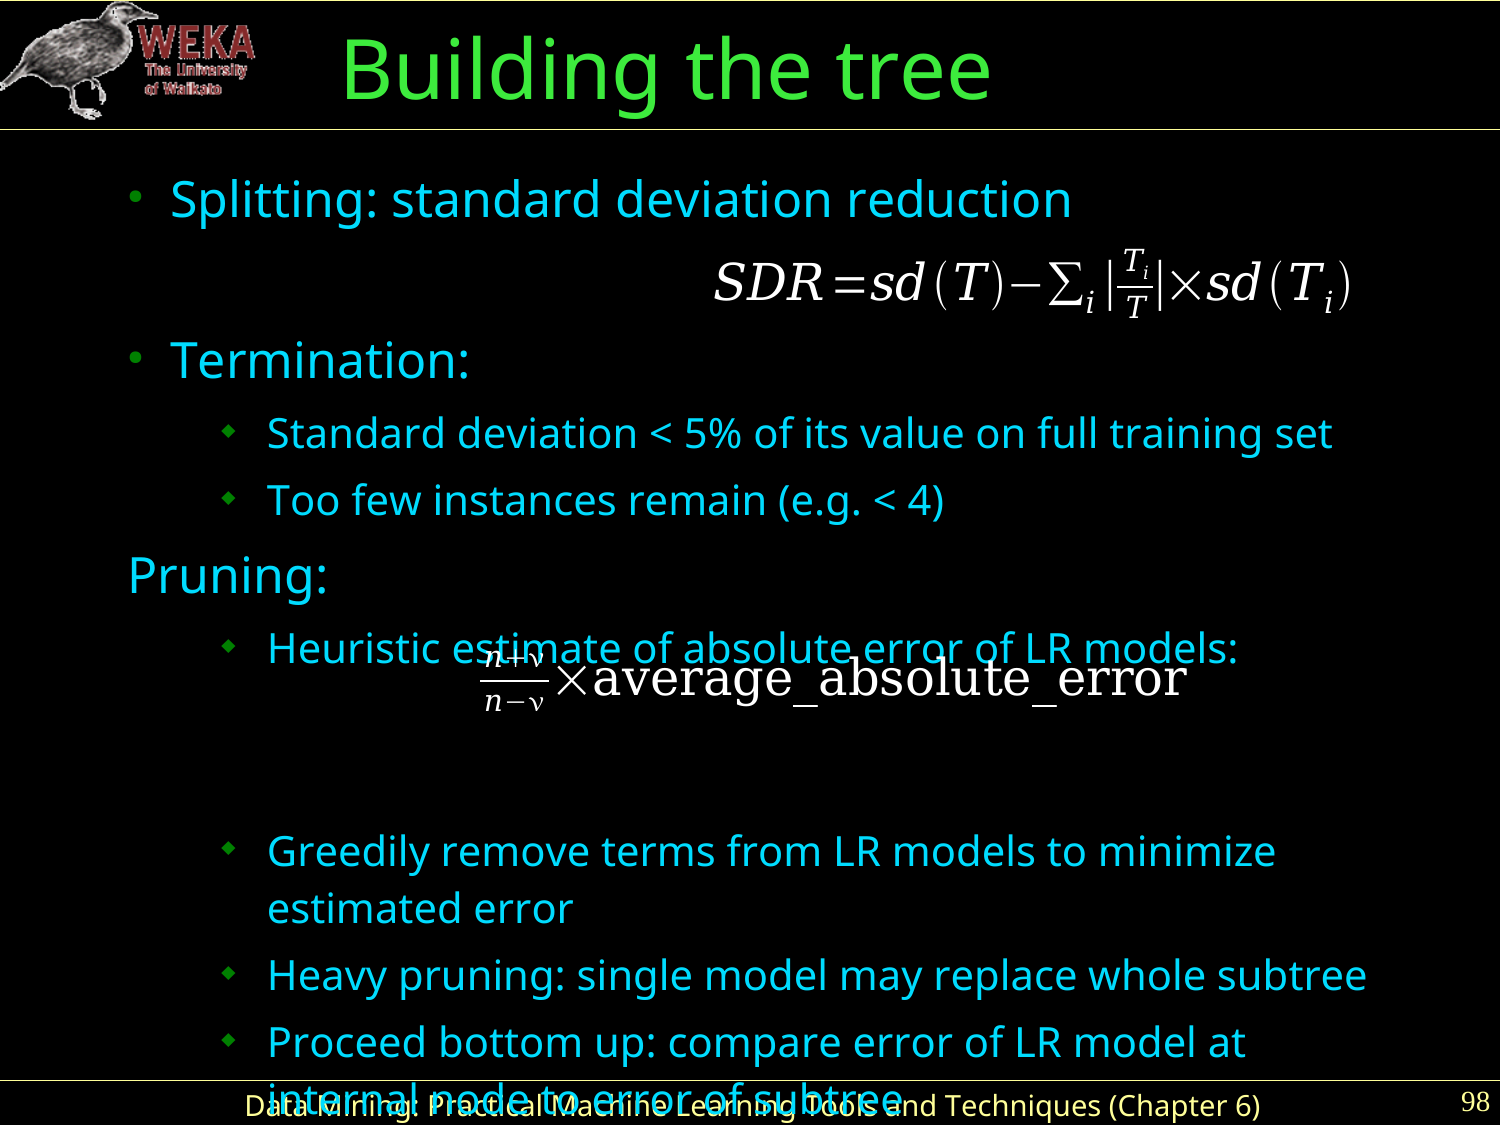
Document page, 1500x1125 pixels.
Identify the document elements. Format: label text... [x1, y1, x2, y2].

title Building the tree [324, 0, 1500, 148]
list Splitting: standard deviation reduction Termination: Standard deviation < 5% of its value on full training set Too few instances remain (e.g. < 4) Pruning: Heuristic estimate of absolute error of LR models: Greedily remove terms from LR models to minimize estimated error Heavy pruning: single model may replace whole subtree Proceed bottom up: compare error of LR model at internal node to error of subtree [112, 156, 1388, 1044]
chart [472, 640, 1194, 722]
chart [707, 243, 1359, 325]
picture [0, 1, 266, 129]
